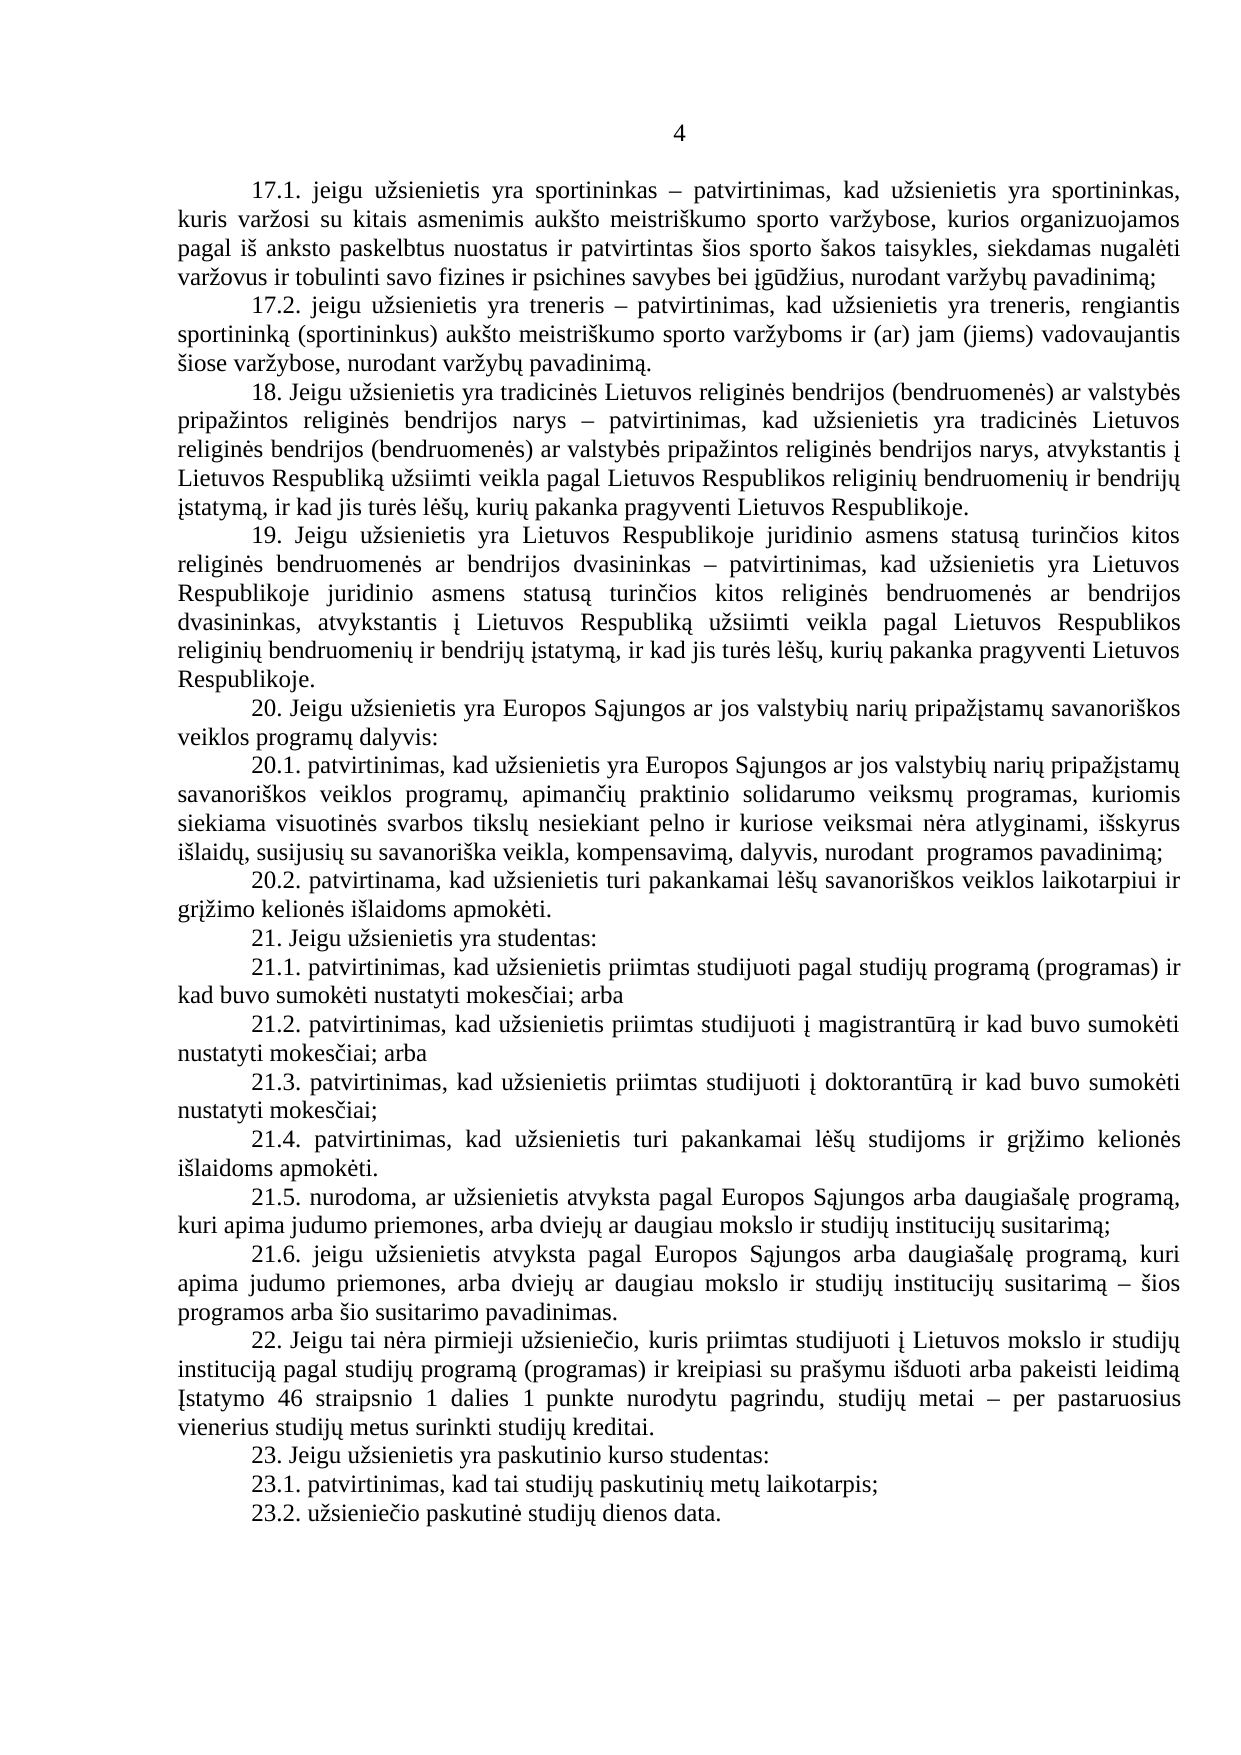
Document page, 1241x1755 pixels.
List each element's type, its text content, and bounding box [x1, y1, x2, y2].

text 21.1. patvirtinimas, kad užsienietis priimtas studijuoti pagal studijų programą (programas) ir kad buvo sumokėti nustatyti mokesčiai; arba [177, 952, 1181, 1009]
text 22. Jeigu tai nėra pirmieji užsieniečio, kuris priimtas studijuoti į Lietuvos mokslo ir studijų instituciją pagal studijų programą (programas) ir kreipiasi su prašymu išduoti arba pakeisti leidimą Įstatymo 46 straipsnio 1 dalies 1 punkte nurodytu pagrindu, studijų metai – per pastaruosius vienerius studijų metus surinkti studijų kreditai. [177, 1326, 1181, 1441]
text 19. Jeigu užsienietis yra Lietuvos Respublikoje juridinio asmens statusą turinčios kitos religinės bendruomenės ar bendrijos dvasininkas – patvirtinimas, kad užsienietis yra Lietuvos Respublikoje juridinio asmens statusą turinčios kitos religinės bendruomenės ar bendrijos dvasininkas, atvykstantis į Lietuvos Respubliką užsiimti veikla pagal Lietuvos Respublikos religinių bendruomenių ir bendrijų įstatymą, ir kad jis turės lėšų, kurių pakanka pragyventi Lietuvos Respublikoje. [177, 521, 1181, 693]
text 23. Jeigu užsienietis yra paskutinio kurso studentas: [177, 1441, 1181, 1469]
text 20. Jeigu užsienietis yra Europos Sąjungos ar jos valstybių narių pripažįstamų savanoriškos veiklos programų dalyvis: [177, 693, 1181, 751]
text 23.1. patvirtinimas, kad tai studijų paskutinių metų laikotarpis; [177, 1469, 1181, 1498]
text 17.1. jeigu užsienietis yra sportininkas – patvirtinimas, kad užsienietis yra sportininkas, kuris varžosi su kitais asmenimis aukšto meistriškumo sporto varžybose, kurios organizuojamos pagal iš anksto paskelbtus nuostatus ir patvirtintas šios sporto šakos taisykles, siekdamas nugalėti varžovus ir tobulinti savo fizines ir psichines savybes bei įgūdžius, nurodant varžybų pavadinimą; [177, 176, 1181, 291]
text 18. Jeigu užsienietis yra tradicinės Lietuvos religinės bendrijos (bendruomenės) ar valstybės pripažintos religinės bendrijos narys – patvirtinimas, kad užsienietis yra tradicinės Lietuvos religinės bendrijos (bendruomenės) ar valstybės pripažintos religinės bendrijos narys, atvykstantis į Lietuvos Respubliką užsiimti veikla pagal Lietuvos Respublikos religinių bendruomenių ir bendrijų įstatymą, ir kad jis turės lėšų, kurių pakanka pragyventi Lietuvos Respublikoje. [177, 377, 1181, 521]
text 17.2. jeigu užsienietis yra treneris – patvirtinimas, kad užsienietis yra treneris, rengiantis sportininką (sportininkus) aukšto meistriškumo sporto varžyboms ir (ar) jam (jiems) vadovaujantis šiose varžybose, nurodant varžybų pavadinimą. [177, 291, 1181, 377]
text 21.5. nurodoma, ar užsienietis atvyksta pagal Europos Sąjungos arba daugiašalę programą, kuri apima judumo priemones, arba dviejų ar daugiau mokslo ir studijų institucijų susitarimą; [177, 1182, 1181, 1239]
text 20.1. patvirtinimas, kad užsienietis yra Europos Sąjungos ar jos valstybių narių pripažįstamų savanoriškos veiklos programų, apimančių praktinio solidarumo veiksmų programas, kuriomis siekiama visuotinės svarbos tikslų nesiekiant pelno ir kuriose veiksmai nėra atlyginami, išskyrus išlaidų, susijusių su savanoriška veikla, kompensavimą, dalyvis, nurodant programos pavadinimą; [177, 751, 1181, 866]
text 21.4. patvirtinimas, kad užsienietis turi pakankamai lėšų studijoms ir grįžimo kelionės išlaidoms apmokėti. [177, 1124, 1181, 1182]
text 21.3. patvirtinimas, kad užsienietis priimtas studijuoti į doktorantūrą ir kad buvo sumokėti nustatyti mokesčiai; [177, 1067, 1181, 1124]
text 20.2. patvirtinama, kad užsienietis turi pakankamai lėšų savanoriškos veiklos laikotarpiui ir grįžimo kelionės išlaidoms apmokėti. [177, 866, 1181, 923]
text 23.2. užsieniečio paskutinė studijų dienos data. [177, 1498, 1181, 1527]
text 21.6. jeigu užsienietis atvyksta pagal Europos Sąjungos arba daugiašalę programą, kuri apima judumo priemones, arba dviejų ar daugiau mokslo ir studijų institucijų susitarimą – šios programos arba šio susitarimo pavadinimas. [177, 1239, 1181, 1326]
text 21. Jeigu užsienietis yra studentas: [177, 923, 1181, 952]
text 21.2. patvirtinimas, kad užsienietis priimtas studijuoti į magistrantūrą ir kad buvo sumokėti nustatyti mokesčiai; arba [177, 1009, 1181, 1067]
